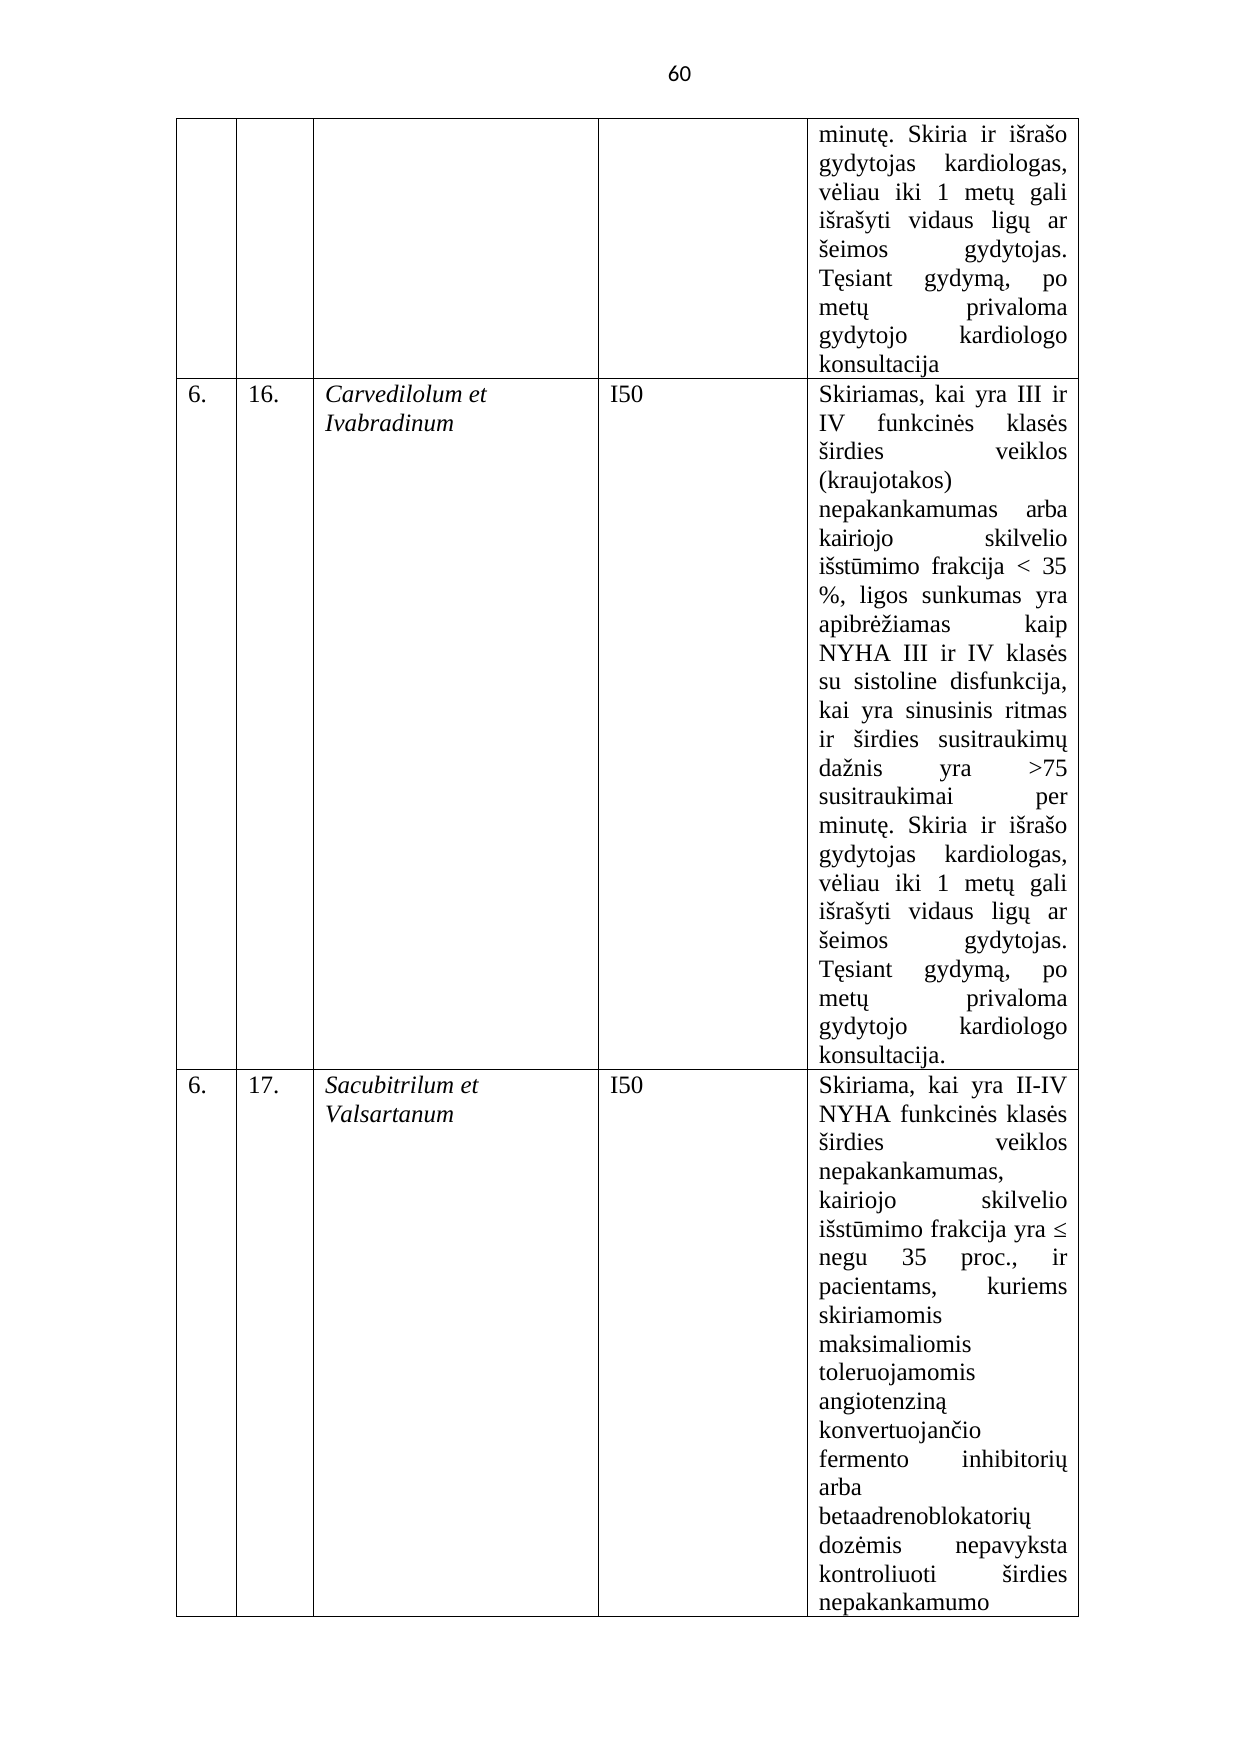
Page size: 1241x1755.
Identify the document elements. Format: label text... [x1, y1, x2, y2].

table_cell I50 [599, 379, 807, 1069]
table_cell [1093, 1069, 1099, 1616]
table_cell Skiriamas, kai yra III ir IV funkcinės klasės širdies veiklos (kraujotakos) nepakankamumas arba kairiojo skilvelio išstūmimo frakcija < 35 %, ligos sunkumas yra apibrėžiamas kaip NYHA III ir IV klasės su sistoline disfunkcija, kai yra sinusinis ritmas ir širdies susitraukimų dažnis yra >75 susitraukimai per minutę. Skiria ir išrašo gydytojas kardiologas, vėliau iki 1 metų gali išrašyti vidaus ligų ar šeimos gydytojas. Tęsiant gydymą, po metų privaloma gydytojo kardiologo konsultacija. [808, 379, 1078, 1069]
table_cell [314, 119, 598, 378]
table_cell [1093, 118, 1099, 378]
table_cell [1099, 378, 1103, 1069]
table_cell Skiriama, kai yra II-IV NYHA funkcinės klasės širdies veiklos nepakankamumas, kairiojo skilvelio išstūmimo frakcija yra ≤ negu 35 proc., ir pacientams, kuriems skiriamomis maksimaliomis toleruojamomis angiotenziną konvertuojančio fermento inhibitorių arba betaadrenoblokatorių dozėmis nepavyksta kontroliuoti širdies nepakankamumo [808, 1070, 1078, 1616]
table_cell [1103, 378, 1109, 1069]
table_cell I50 [599, 1070, 807, 1616]
table_cell [1103, 1069, 1109, 1616]
table_cell Sacubitrilum et Valsartanum [314, 1070, 598, 1616]
table_cell 6. [177, 379, 236, 1069]
table_cell [1088, 1069, 1093, 1616]
table_cell [1109, 378, 1123, 1069]
table_cell [1084, 1069, 1088, 1616]
table_cell 16. [237, 379, 313, 1069]
table_cell [1079, 1069, 1083, 1616]
table_cell [1079, 378, 1083, 1069]
table_cell [1099, 1069, 1103, 1616]
table_cell 6. [177, 1070, 236, 1616]
table_cell minutę. Skiria ir išrašo gydytojas kardiologas, vėliau iki 1 metų gali išrašyti vidaus ligų ar šeimos gydytojas. Tęsiant gydymą, po metų privaloma gydytojo kardiologo konsultacija [808, 119, 1078, 378]
table_cell [1103, 118, 1109, 378]
table_cell [1109, 118, 1123, 378]
table_cell [1093, 378, 1099, 1069]
table_cell [237, 119, 313, 378]
table_cell [599, 119, 807, 378]
table_cell Carvedilolum et Ivabradinum [314, 379, 598, 1069]
table_cell [177, 119, 236, 378]
table_cell [1088, 118, 1093, 378]
table_cell [1079, 118, 1083, 378]
table_cell [1084, 378, 1088, 1069]
table_cell [1099, 118, 1103, 378]
table_cell 17. [237, 1070, 313, 1616]
table_cell [1088, 378, 1093, 1069]
table_cell [1084, 118, 1088, 378]
table_cell [1109, 1069, 1123, 1616]
